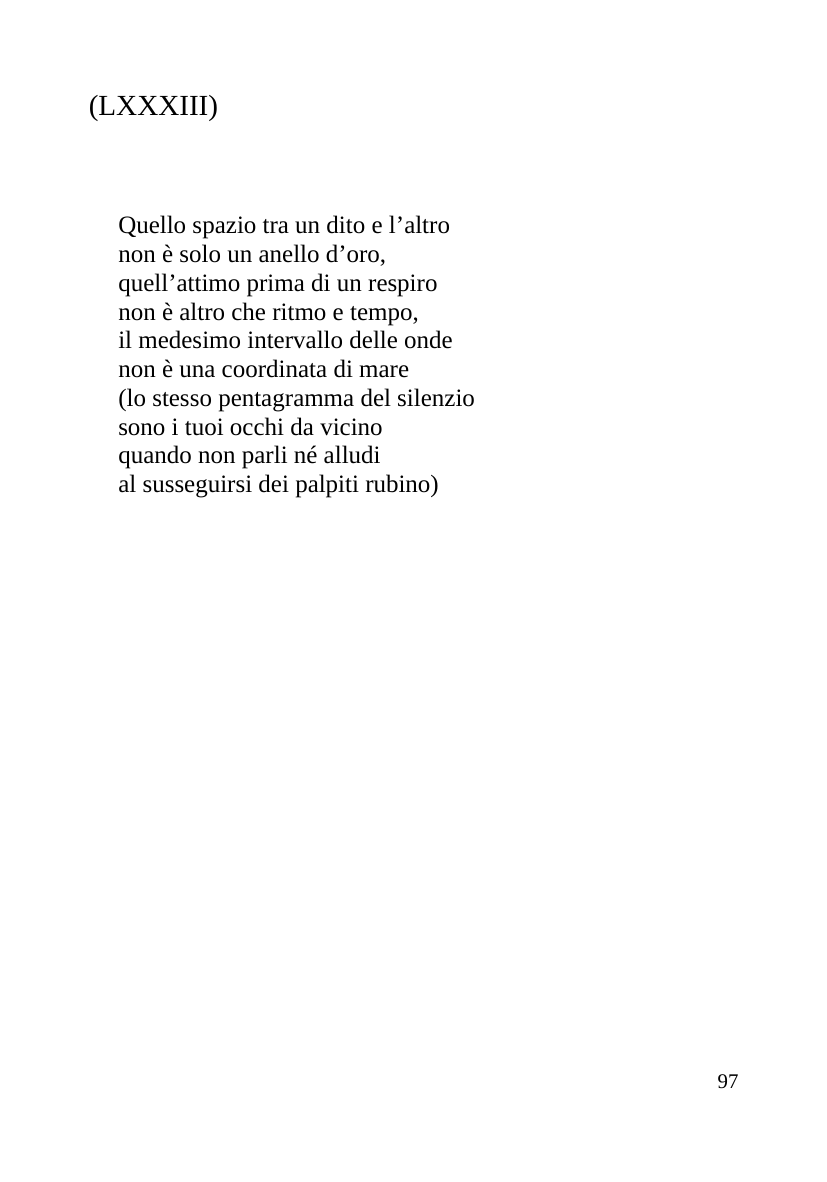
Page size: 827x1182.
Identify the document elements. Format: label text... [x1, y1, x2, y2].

text sono i tuoi occhi da vicino [118, 412, 738, 441]
text il medesimo intervallo delle onde [118, 326, 738, 354]
text Quello spazio tra un dito e l’altro [118, 211, 738, 239]
text quando non parli né alludi [118, 441, 738, 469]
text non è una coordinata di mare [118, 354, 738, 383]
text al susseguirsi dei palpiti rubino) [118, 469, 738, 498]
text (lo stesso pentagramma del silenzio [118, 383, 738, 412]
text non è altro che ritmo e tempo, [118, 297, 738, 326]
text non è solo un anello d’oro, [118, 239, 738, 268]
text quell’attimo prima di un respiro [118, 268, 738, 297]
subtitle (LXXXIII) [88, 88, 738, 122]
